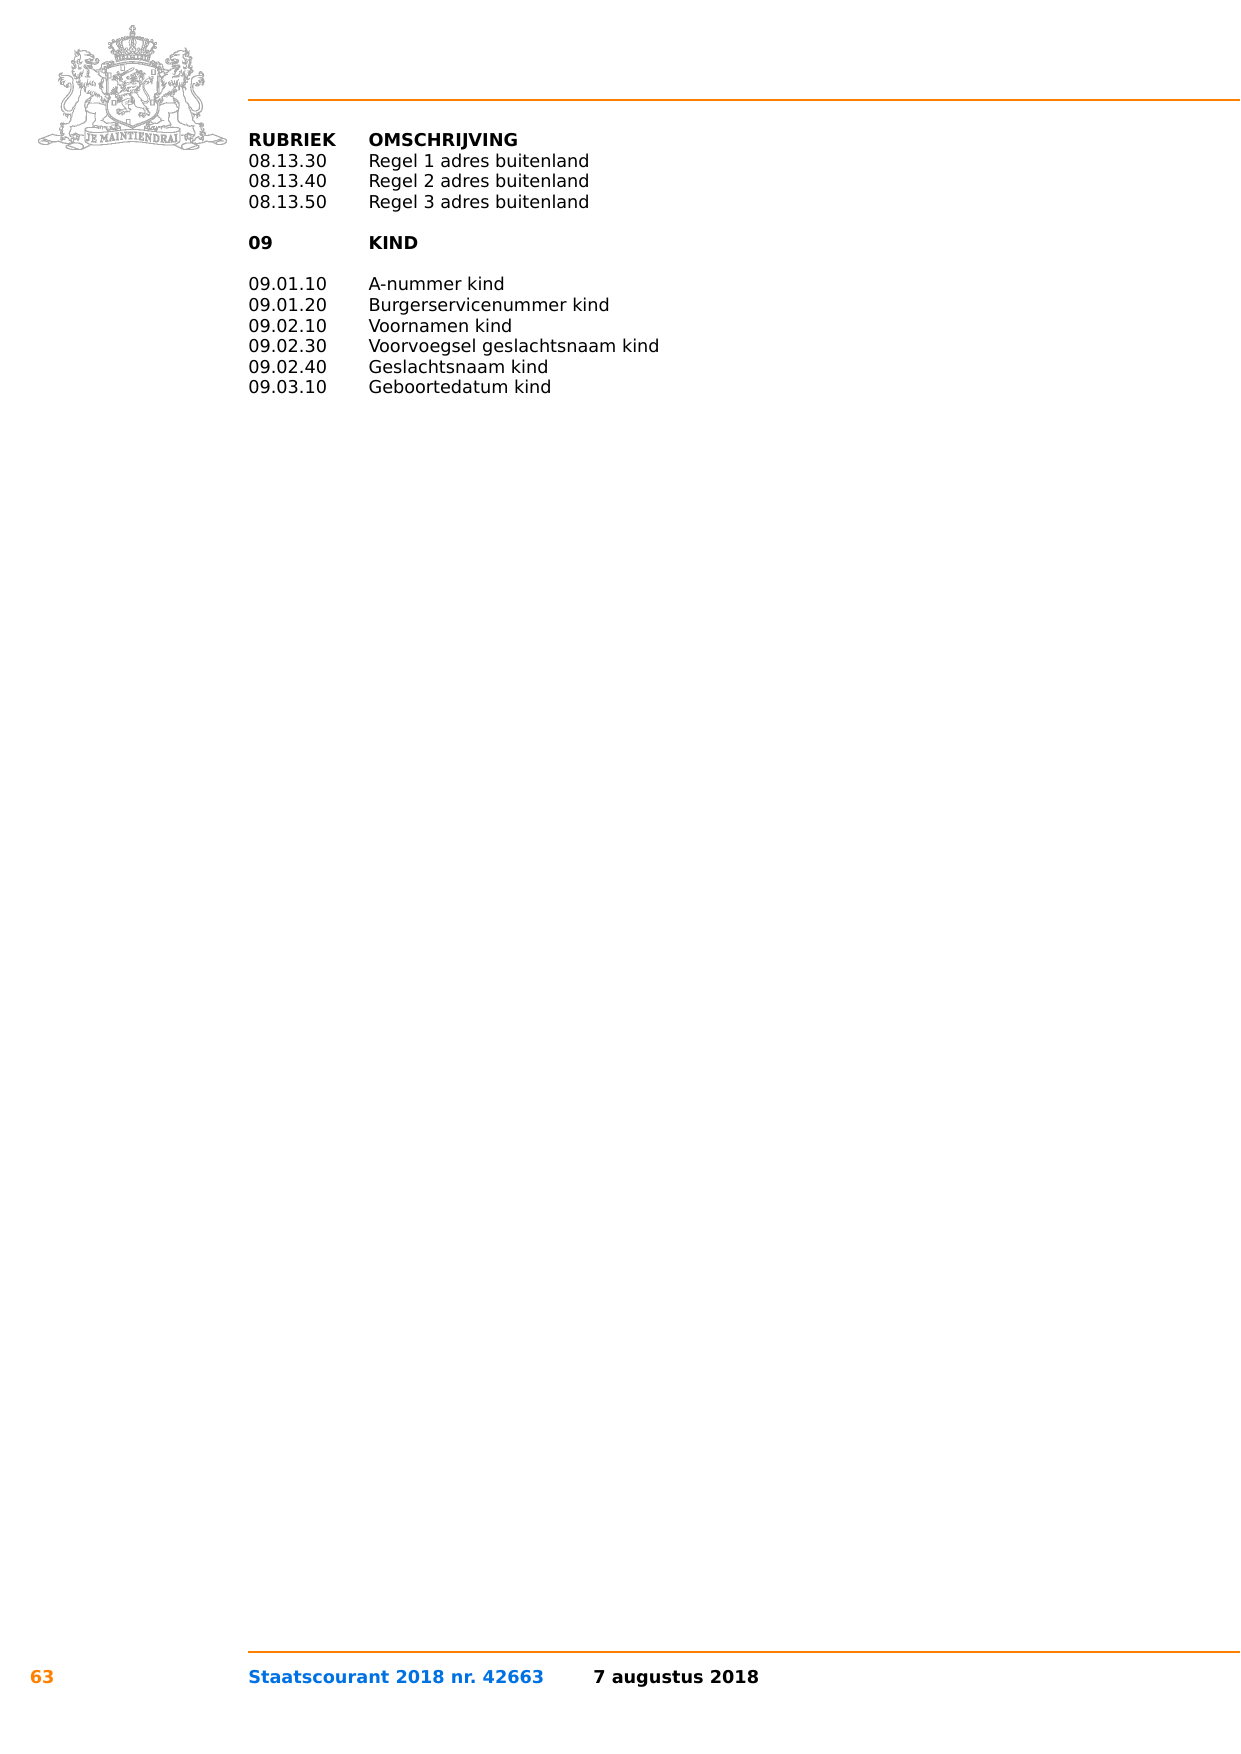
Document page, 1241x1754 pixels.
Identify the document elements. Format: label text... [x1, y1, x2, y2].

table_cell 09.03.10 [248, 378, 362, 398]
table_cell 09.01.10 [248, 274, 362, 295]
table_cell Voorvoegsel geslachtsnaam kind [363, 336, 1163, 357]
table_cell A-nummer kind [363, 274, 1163, 295]
table_cell 08.13.40 [248, 171, 362, 192]
table_cell [248, 213, 362, 233]
table_cell 09 [248, 233, 362, 254]
picture [38, 25, 227, 150]
table_cell [363, 254, 1163, 274]
table_cell Regel 3 adres buitenland [363, 192, 1163, 212]
table_cell Burgerservicenummer kind [363, 295, 1163, 316]
table_cell 08.13.30 [248, 151, 362, 171]
table_cell Geboortedatum kind [363, 378, 1163, 398]
table_cell Geslachtsnaam kind [363, 357, 1163, 377]
table_cell 09.02.10 [248, 316, 362, 336]
table_cell Regel 1 adres buitenland [363, 151, 1163, 171]
table_cell Voornamen kind [363, 316, 1163, 336]
table_header RUBRIEK [248, 130, 362, 151]
table_cell KIND [363, 233, 1163, 254]
table_cell Regel 2 adres buitenland [363, 171, 1163, 192]
table_cell 09.01.20 [248, 295, 362, 316]
table_cell 09.02.30 [248, 336, 362, 357]
table_cell 09.02.40 [248, 357, 362, 377]
table_cell 08.13.50 [248, 192, 362, 212]
table_cell [363, 213, 1163, 233]
table_header OMSCHRIJVING [363, 130, 1163, 151]
table_cell [248, 254, 362, 274]
